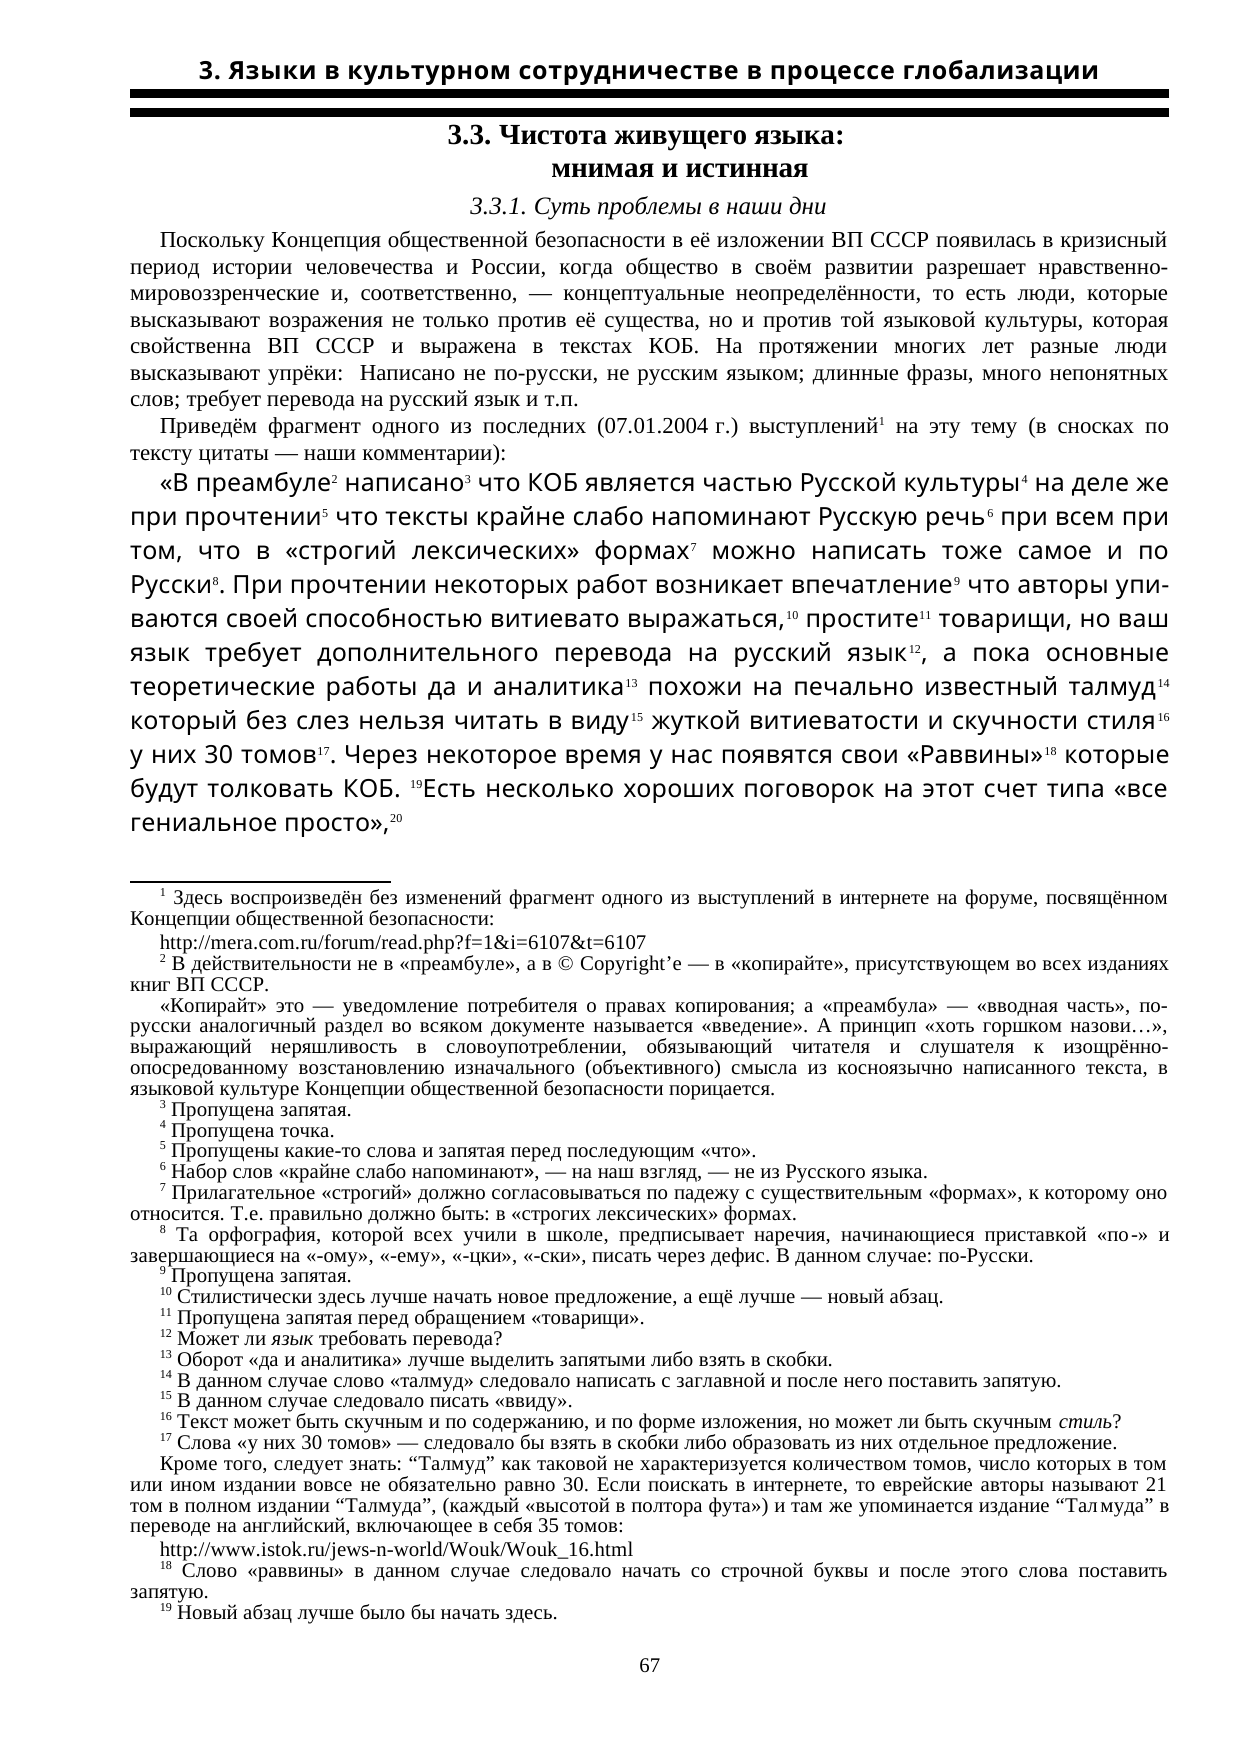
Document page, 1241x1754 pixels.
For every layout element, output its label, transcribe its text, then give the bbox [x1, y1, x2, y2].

text Кроме того, следует знать: “Талмуд” как таковой не характеризуется количеством томов, число которых в том или ином издании вовсе не обязательно равно 30. Если поискать в интернете, то еврейские авторы называют 21 том в полном издании “Талмуда”, (каждый «высотой в полтора фута») и там же упоминается издание “Тал­му­да” в переводе на английский, включающее в себя 35 томов: [130, 1454, 1169, 1537]
text Стилистически здесь лучше начать новое предложение, а ещё лучше — новый абзац. [130, 1287, 1169, 1308]
text Новый абзац лучше было бы начать здесь. [130, 1603, 1169, 1624]
text Может ли язык требовать перевода? [130, 1329, 1169, 1349]
text В данном случае следовало писать «ввиду». [130, 1391, 1169, 1412]
text Приведём фрагмент одного из последних (07.01.2004 г.) выступлений на эту тему (в сносках по тексту цитаты — наши комментарии): [130, 412, 1169, 465]
subtitle 3.3.1. Суть проблемы в наши дни [130, 191, 1169, 220]
text Поскольку Концепция общественной безопасности в её изложении ВП СССР появилась в кризисный период истории человечества и России, когда общество в своём развитии разрешает нравственно-мировоззренческие и, соответственно, — концептуальные неопределённости, то есть люди, которые высказывают возражения не только против её существа, но и против той языковой культуры, которая свойственна ВП СССР и выражена в текстах КОБ. На протяжении многих лет разные люди высказывают упрёки: Написано не по-рус­ски, не русским языком; длинные фразы, много непонятных слов; требует перевода на русский язык и т.п. [130, 226, 1169, 412]
text В действительности не в «преамбуле», а в © Copyright’е — в «копи­рай­те», присутствующем во всех изданиях книг ВП СССР. [130, 954, 1169, 995]
text «В преамбуле написано что КОБ является частью Русской культуры на деле же при прочтении что тексты крайне слабо напоминают Русскую речь при всем при том, что в «строгий лексических» формах можно написать тоже самое и по Русски. При прочтении некоторых работ возникает впечатление что авторы упи­ваются своей способностью витиевато выражаться, простите товарищи, но ваш язык требует дополнительного перевода на русский язык, а пока основные теоретические работы да и аналитика похожи на печально известный талмуд который без слез нельзя читать в виду жуткой витиеватости и скучности стиля у них 30 томов. Через некоторое время у нас появятся свои «Раввины» ко­то­рые будут толковать КОБ. Есть несколько хороших поговорок на этот счет типа «все гениальное просто», [130, 465, 1169, 838]
text http://www.istok.ru/jews-n-world/Wouk/Wouk_16.html [130, 1537, 1169, 1561]
text Слово «раввины» в данном случае следовало начать со строчной буквы и после этого слова поставить запятую. [130, 1561, 1169, 1603]
text Пропущена запятая. [130, 1099, 1169, 1120]
text В данном случае слово «талмуд» следовало написать с заглавной и после него поставить запятую. [130, 1370, 1169, 1391]
text Пропущена точка. [130, 1120, 1169, 1141]
text Прилагательное «строгий» должно согласовываться по падежу с существительным «формах», к которому оно относится. Т.е. правильно должно быть: в «строгих лексических» формах. [130, 1183, 1169, 1224]
text Здесь воспроизведён без изменений фрагмент одного из выступлений в интернете на форуме, посвящённом Концепции общественной безопасности: [130, 888, 1169, 930]
text Та орфография, которой всех учили в школе, предписывает наречия, начинающиеся приставкой «по‑» и завершающиеся на «‑ому», «‑ему», «‑цки», «‑ски», писать через дефис. В данном случае: по-Русски. [130, 1224, 1169, 1266]
text Текст может быть скучным и по содержанию, и по форме изложения, но может ли быть скучным стиль? [130, 1412, 1169, 1433]
text Набор слов «крайне слабо напоминают», — на наш взгляд, — не из Русского языка. [130, 1162, 1169, 1183]
text Пропущена запятая перед обращением «товарищи». [130, 1308, 1169, 1329]
text Пропущены какие-то слова и запятая перед последующим «что». [130, 1141, 1169, 1162]
text Оборот «да и аналитика» лучше выделить запятыми либо взять в скобки. [130, 1349, 1169, 1370]
text http://mera.com.ru/forum/read.php?f=1&i=6107&t=6107 [130, 930, 1169, 954]
text Слова «у них 30 томов» — следовало бы взять в скобки либо образовать из них отдельное предложение. [130, 1433, 1169, 1454]
text «Копирайт» это — уведомление потребителя о правах копирования; а «преамбула» — «вводная часть», по-русски аналогичный раздел во всяком документе называется «введение». А принцип «хоть горшком назови…», выражающий неряшливость в словоупотреблении, обязывающий читателя и слушателя к изощрённо-опосредованному возстановлению изначального (объективного) смысла из косноязычно написанного текста, в языковой культуре Концепции общественной безопасности порицается. [130, 995, 1169, 1099]
text Пропущена запятая. [130, 1266, 1169, 1287]
subtitle 3.3. Чистота живущего языка: мнимая и истинная [130, 117, 1169, 184]
